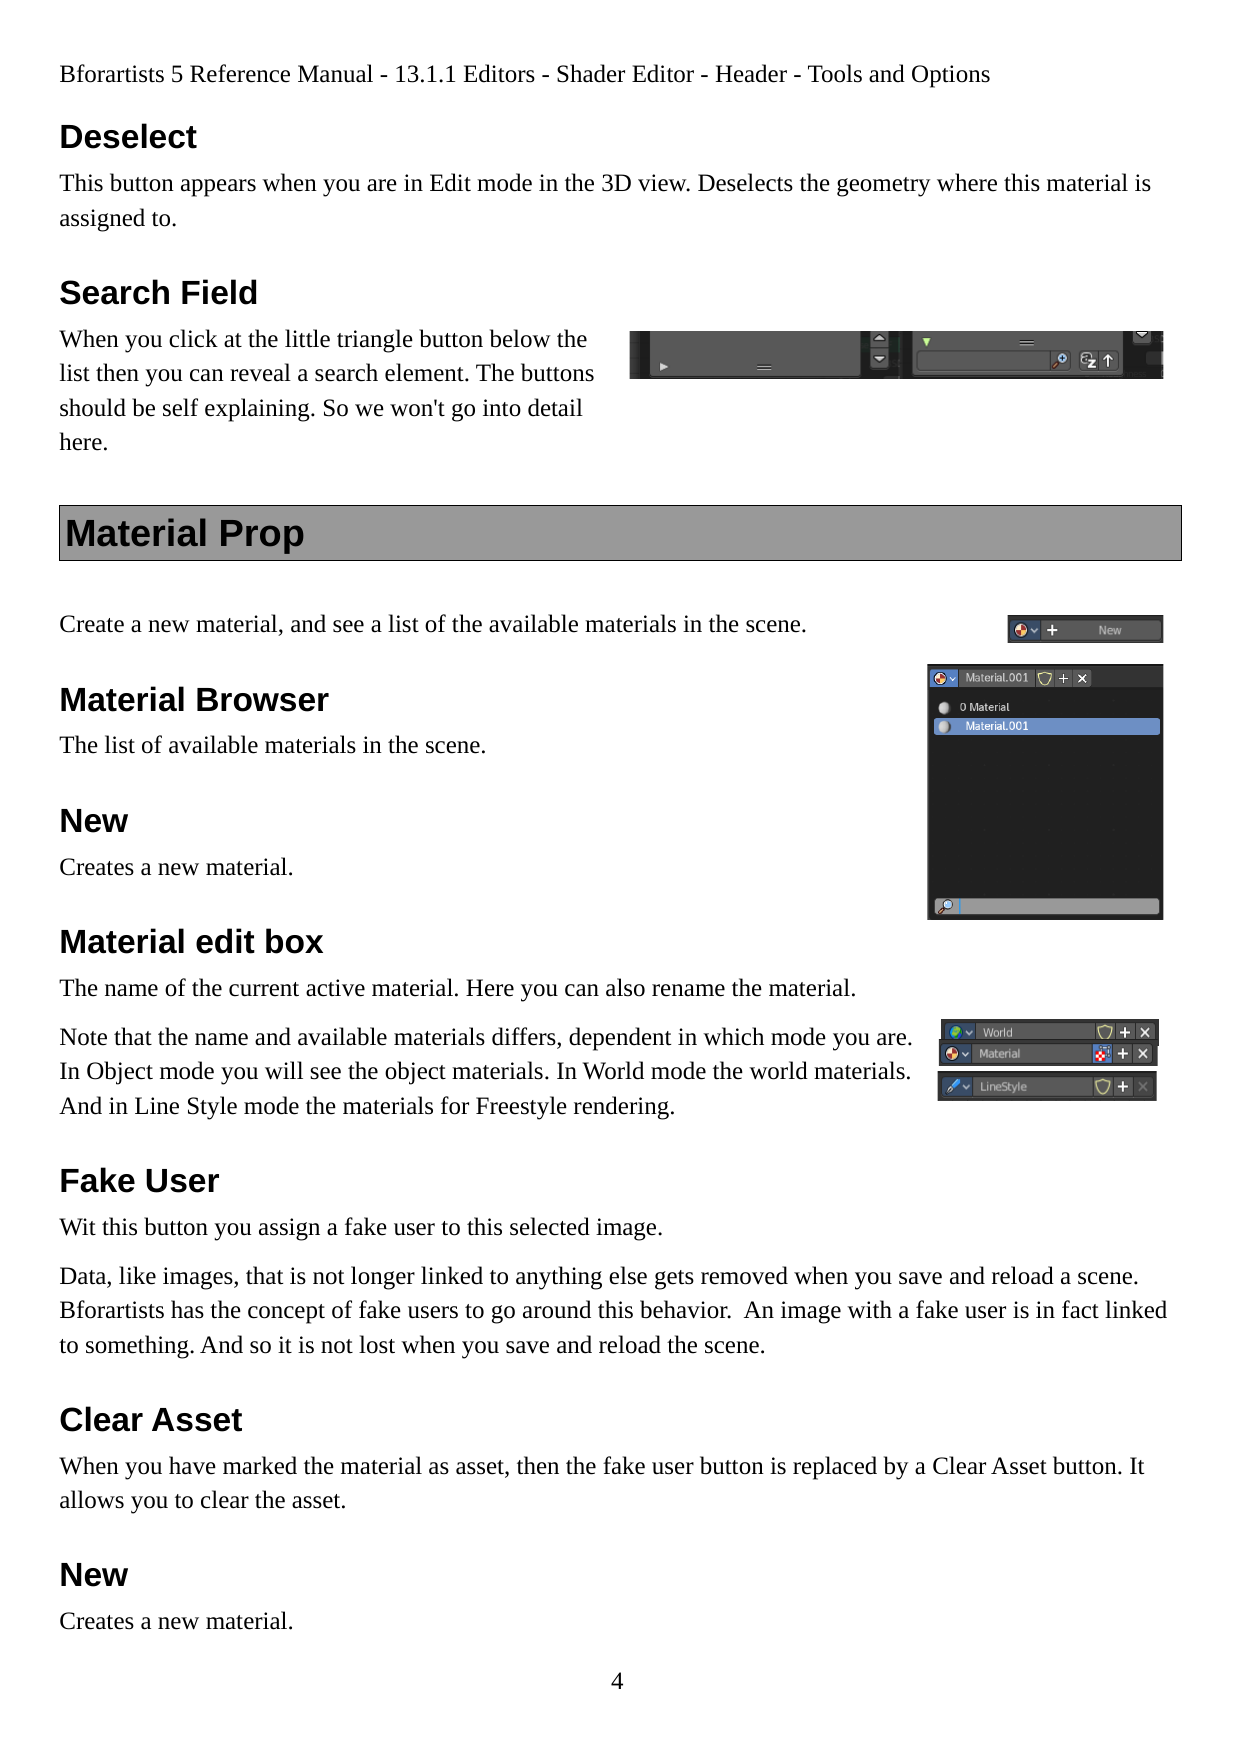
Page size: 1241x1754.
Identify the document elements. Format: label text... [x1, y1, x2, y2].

subtitle Search Field [59, 273, 1181, 311]
subtitle Material Browser [59, 679, 927, 718]
text [1164, 852, 1181, 880]
picture [927, 664, 1164, 920]
text This button appears when you are in Edit mode in the 3D view. Deselects the geometry where this material is assigned to. [59, 168, 1181, 232]
picture [629, 331, 1164, 379]
subtitle New [59, 801, 927, 839]
subtitle Deselect [59, 117, 1181, 156]
text Note that the name and available materials differs, dependent in which mode you are. In Object mode you will see the object materials. In World mode the world materials. And in Line Style mode the materials for Freestyle rendering. [59, 1022, 1181, 1119]
text Creates a new material. [59, 852, 927, 880]
subtitle Fake User [59, 1161, 1181, 1199]
subtitle New [59, 1555, 1181, 1594]
text Data, like images, that is not longer linked to anything else gets removed when you save and reload a scene. Bforartists has the concept of fake users to go around this behavior. An image with a fake user is in fact linked to something. And so it is not lost when you save and reload the scene. [59, 1261, 1181, 1358]
subtitle [1164, 801, 1181, 839]
text When you have marked the material as asset, then the fake user button is replaced by a Clear Asset button. It allows you to clear the asset. [59, 1451, 1181, 1514]
text Creates a new material. [59, 1606, 1181, 1635]
picture [937, 1071, 1157, 1101]
subtitle Material edit box [59, 922, 1181, 960]
text Create a new material, and see a list of the available materials in the scene. [59, 609, 1181, 638]
picture [1007, 615, 1164, 643]
table_header Material Prop [60, 506, 1181, 560]
text The name of the current active material. Here you can also rename the material. [59, 973, 1181, 1001]
subtitle [1164, 679, 1181, 718]
picture [938, 1019, 1159, 1066]
text Wit this button you assign a fake user to this selected image. [59, 1212, 1181, 1241]
text When you click at the little triangle button below the list then you can reveal a search element. The buttons should be self explaining. So we won't go into detail here. [59, 324, 1181, 456]
subtitle Clear Asset [59, 1400, 1181, 1438]
text The list of available materials in the scene. [59, 731, 927, 759]
